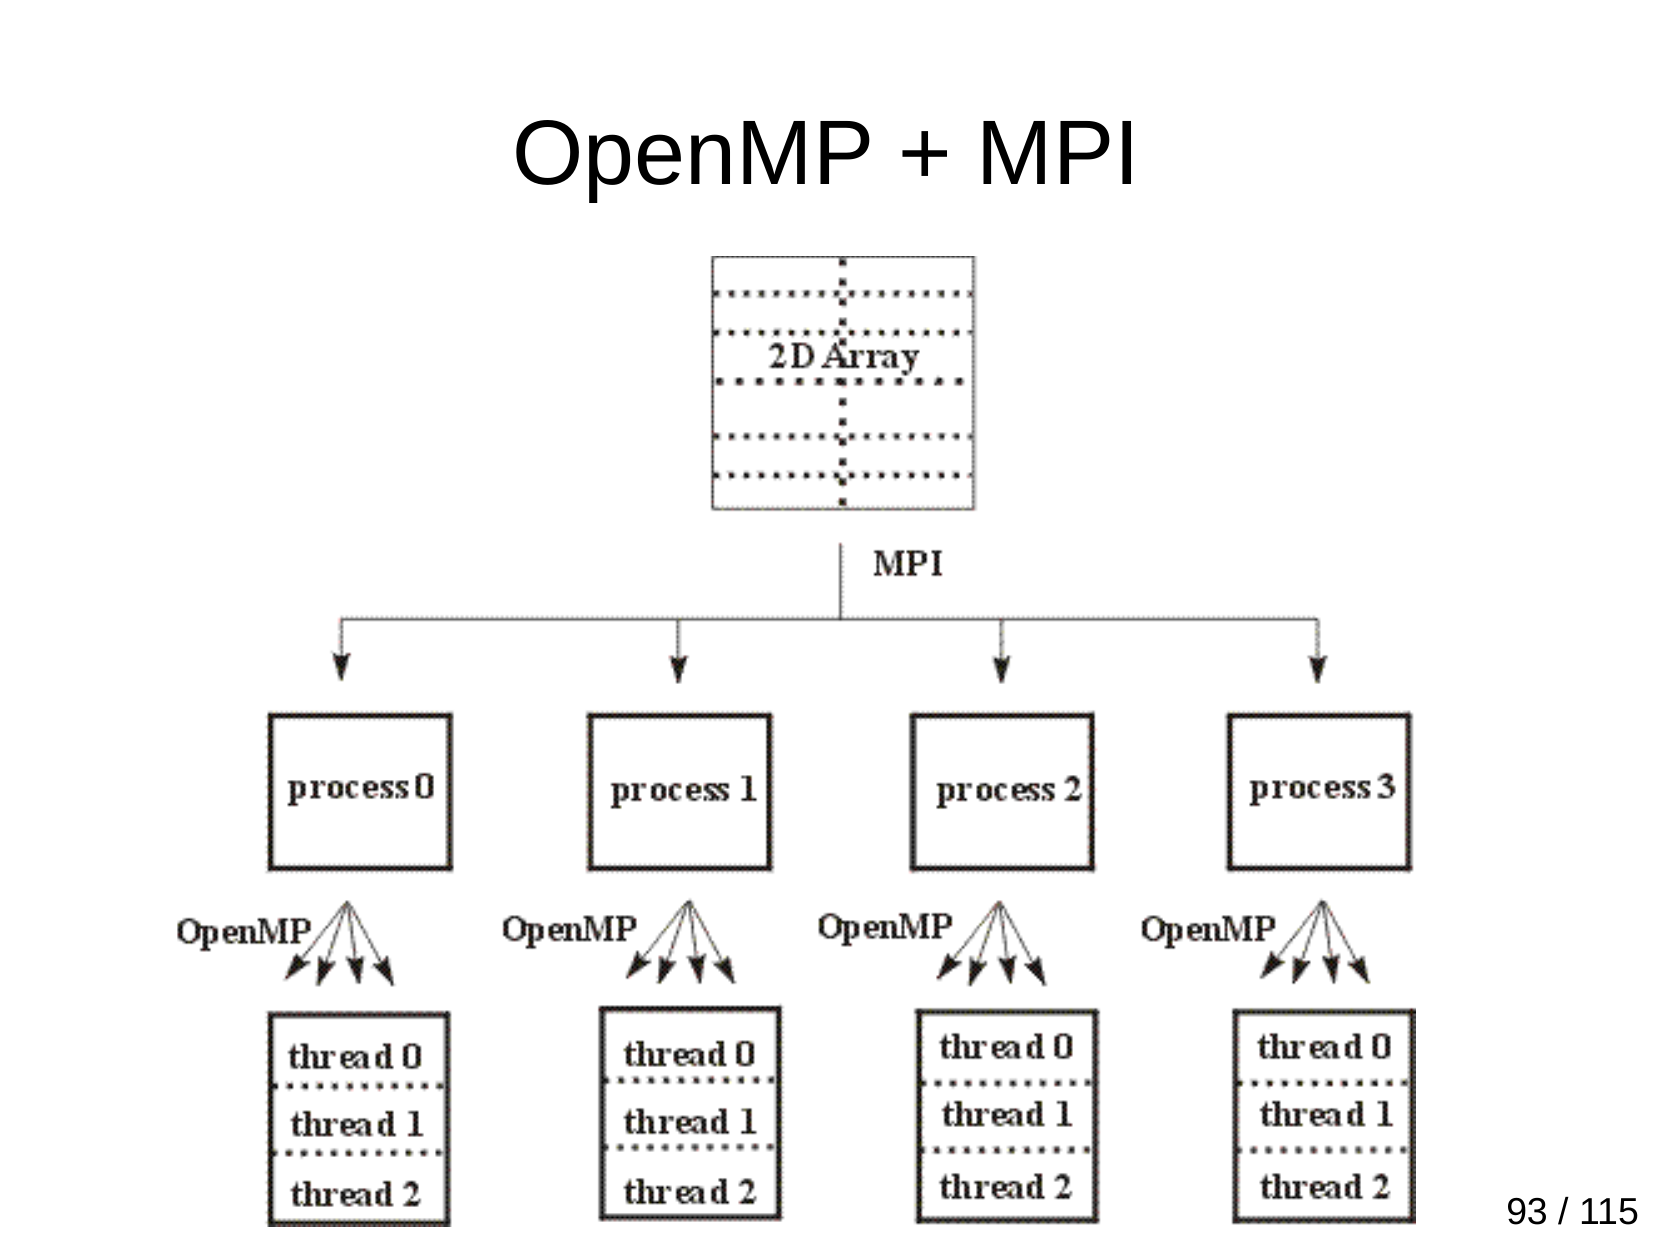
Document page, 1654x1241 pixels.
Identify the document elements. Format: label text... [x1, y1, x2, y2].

title OpenMP + MPI [82, 49, 1571, 257]
text_box <number> / 115 [1380, 1183, 1654, 1241]
picture [176, 256, 1416, 1228]
